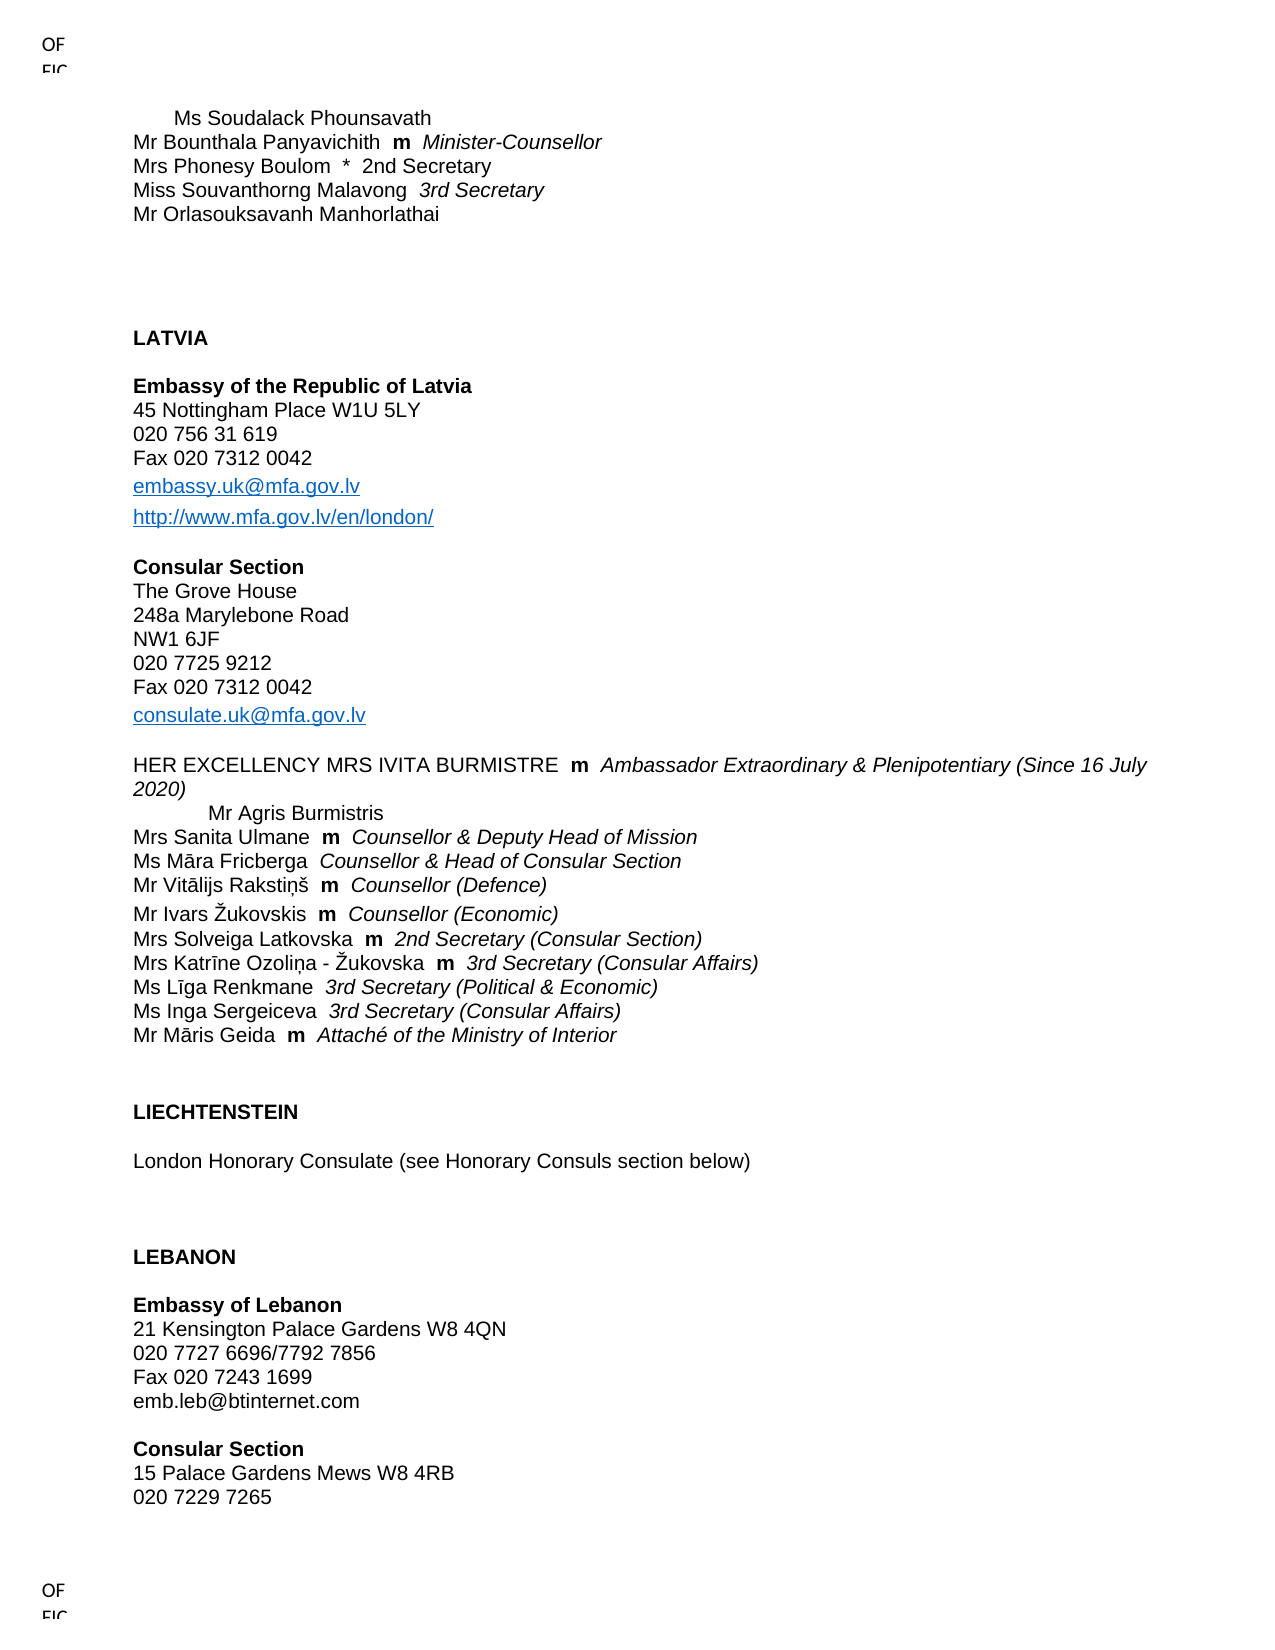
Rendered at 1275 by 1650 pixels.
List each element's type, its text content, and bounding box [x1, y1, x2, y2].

text Ms Līga Renkmane 3rd Secretary (Political & Economic) [133, 975, 1181, 999]
text LEBANON [133, 1245, 1181, 1269]
text Mrs Sanita Ulmane m Counsellor & Deputy Head of Mission [133, 825, 1181, 849]
text Embassy of the Republic of Latvia [133, 374, 1181, 398]
text 020 7229 7265 [133, 1485, 1181, 1509]
text embassy.uk@mfa.gov.lv [133, 470, 1181, 500]
text Ms Soudalack Phounsavath [133, 106, 1181, 129]
subtitle Embassy of Lebanon [133, 1293, 1181, 1317]
text London Honorary Consulate (see Honorary Consuls section below) [133, 1149, 1181, 1173]
text Ms Māra Fricberga Counsellor & Head of Consular Section [133, 849, 1181, 873]
text NW1 6JF [133, 627, 1181, 651]
text 21 Kensington Palace Gardens W8 4QN [133, 1317, 1181, 1341]
text Mr Agris Burmistris [133, 801, 1181, 825]
text Fax 020 7243 1699 [133, 1365, 1181, 1389]
text Fax 020 7312 0042 [133, 674, 1181, 698]
text 248a Marylebone Road [133, 603, 1181, 627]
text 15 Palace Gardens Mews W8 4RB [133, 1461, 1181, 1485]
text 020 7727 6696/7792 7856 [133, 1341, 1181, 1365]
subtitle LIECHTENSTEIN [133, 1100, 1181, 1124]
text Mr Ivars Žukovskis m Counsellor (Economic) [133, 897, 1181, 927]
text Ms Inga Sergeiceva 3rd Secretary (Consular Affairs) [133, 999, 1181, 1023]
text 020 7725 9212 [133, 651, 1181, 674]
text Mrs Katrīne Ozoliņa - Žukovska m 3rd Secretary (Consular Affairs) [133, 951, 1181, 975]
text 020 756 31 619 [133, 422, 1181, 446]
text LATVIA [133, 326, 1181, 350]
text http://www.mfa.gov.lv/en/london/ [133, 500, 1181, 531]
text Consular Section [133, 555, 1181, 579]
text Mr Māris Geida m Attaché of the Ministry of Interior [133, 1023, 1181, 1047]
subtitle Consular Section [133, 1437, 1181, 1461]
text 45 Nottingham Place W1U 5LY [133, 398, 1181, 422]
text Mr Orlasouksavanh Manhorlathai [133, 201, 1181, 225]
text Miss Souvanthorng Malavong 3rd Secretary [133, 177, 1181, 201]
text Mr Vitālijs Rakstiņš m Counsellor (Defence) [133, 873, 1181, 897]
text emb.leb@btinternet.com [133, 1389, 1181, 1413]
text Mr Bounthala Panyavichith m Minister-Counsellor [133, 129, 1181, 153]
text Mrs Solveiga Latkovska m 2nd Secretary (Consular Section) [133, 927, 1181, 951]
text consulate.uk@mfa.gov.lv [133, 698, 1181, 729]
text The Grove House [133, 579, 1181, 603]
text Fax 020 7312 0042 [133, 446, 1181, 470]
text HER EXCELLENCY MRS IVITA BURMISTRE m Ambassador Extraordinary & Plenipotentiary (Since 16 July 2020) [133, 753, 1181, 801]
text Mrs Phonesy Boulom * 2nd Secretary [133, 153, 1181, 177]
